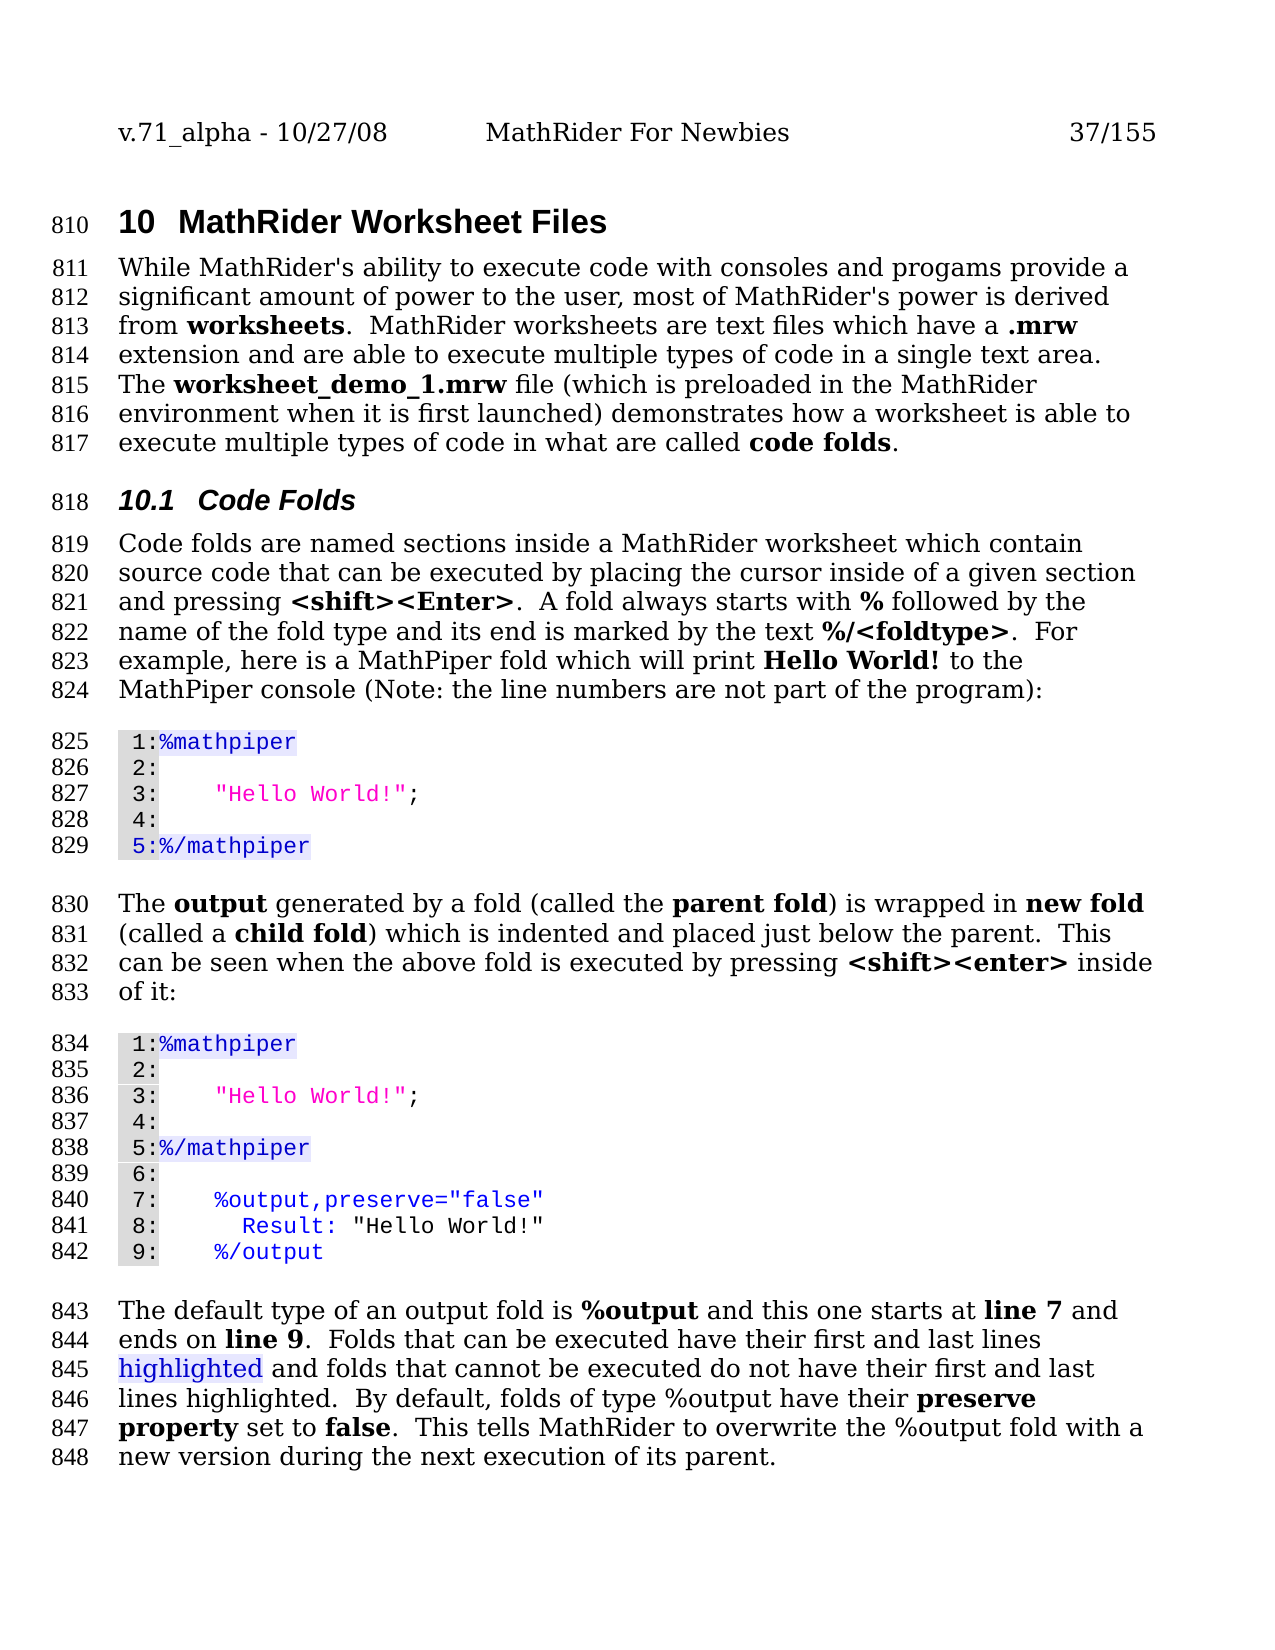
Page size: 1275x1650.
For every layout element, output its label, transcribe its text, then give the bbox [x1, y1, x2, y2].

text The default type of an output fold is %output and this one starts at line 7 and ends on line 9. Folds that can be executed have their first and last lines highlighted and folds that cannot be executed do not have their first and last lines highlighted. By default, folds of type %output have their preserve property set to false. This tells MathRider to overwrite the %output fold with a new version during the next execution of its parent. [118, 1296, 1157, 1471]
text While MathRider's ability to execute code with consoles and progams provide a significant amount of power to the user, most of MathRider's power is derived from worksheets. MathRider worksheets are text files which have a .mrw extension and are able to execute multiple types of code in a single text area. The worksheet_demo_1.mrw file (which is preloaded in the MathRider environment when it is first launched) demonstrates how a worksheet is able to execute multiple types of code in what are called code folds. [118, 253, 1157, 458]
text 8: Result: "Hello World!" [118, 1214, 1157, 1240]
text The output generated by a fold (called the parent fold) is wrapped in new fold (called a child fold) which is indented and placed just below the parent. This can be seen when the above fold is executed by pressing <shift><enter> inside of it: [118, 889, 1157, 1007]
text 7: %output,preserve="false" [118, 1188, 1157, 1214]
subtitle Code Folds [118, 483, 1157, 516]
text 3: "Hello World!"; [118, 782, 1157, 808]
text 1:%mathpiper [118, 1033, 1157, 1059]
text 5:%/mathpiper [118, 834, 1157, 860]
text 6: [118, 1162, 1157, 1188]
text 2: [118, 1059, 1157, 1084]
text 5:%/mathpiper [118, 1136, 1157, 1162]
text 3: "Hello World!"; [118, 1084, 1157, 1111]
subtitle MathRider Worksheet Files [118, 202, 1157, 240]
text 2: [118, 756, 1157, 782]
text 4: [118, 808, 1157, 834]
text Code folds are named sections inside a MathRider worksheet which contain source code that can be executed by placing the cursor inside of a given section and pressing <shift><Enter>. A fold always starts with % followed by the name of the fold type and its end is marked by the text %/<foldtype>. For example, here is a MathPiper fold which will print Hello World! to the MathPiper console (Note: the line numbers are not part of the program): [118, 529, 1157, 704]
text 9: %/output [118, 1240, 1157, 1266]
text 1:%mathpiper [118, 730, 1157, 756]
text 4: [118, 1111, 1157, 1136]
